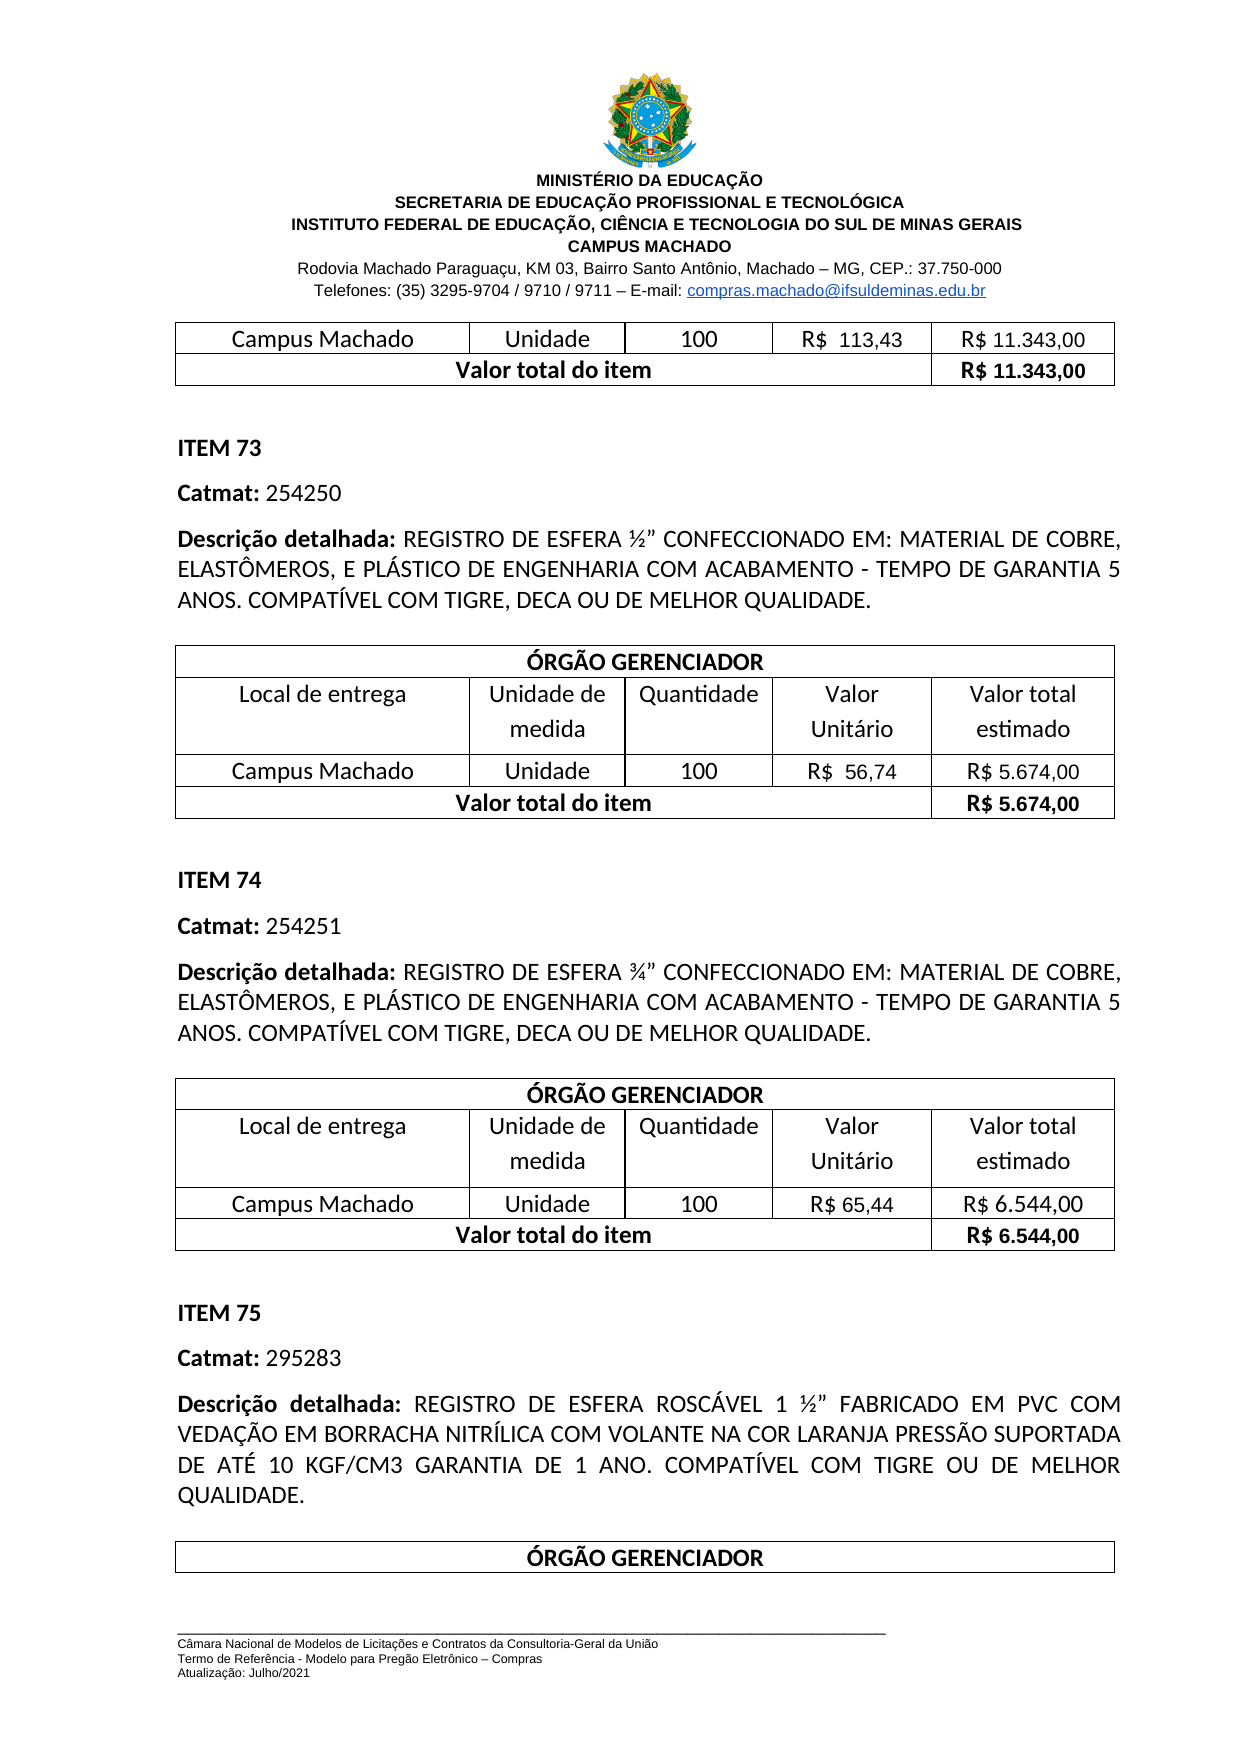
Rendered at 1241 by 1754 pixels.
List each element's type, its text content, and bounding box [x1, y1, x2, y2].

picture [603, 73, 697, 168]
picture [643, 163, 658, 168]
table_cell Unidade [470, 1188, 624, 1218]
picture [669, 149, 680, 155]
table_header ÓRGÃO GERENCIADOR [176, 646, 1114, 677]
table_cell R$ 113,43 [773, 323, 931, 353]
table_cell Valor total estimado [932, 678, 1114, 754]
table_cell Unidade [470, 323, 624, 353]
table_cell 100 [626, 323, 772, 353]
table_cell Valor total do item [176, 1219, 931, 1250]
table_cell R$ 11.343,00 [932, 323, 1114, 353]
table_cell Unidade de medida [470, 1110, 624, 1187]
table_cell Quantidade [626, 1110, 772, 1187]
table_cell R$ 56,74 [773, 755, 931, 786]
text ITEM 74 [177, 864, 1122, 895]
table_cell Local de entrega [176, 678, 469, 754]
table_cell R$ 6.544,00 [932, 1188, 1114, 1218]
table_cell Valor Unitário [773, 1110, 931, 1187]
table_cell 100 [626, 755, 772, 786]
text Catmat: 295283 [177, 1342, 1122, 1373]
text ITEM 75 [177, 1297, 1122, 1327]
table_cell Campus Machado [176, 323, 469, 353]
text Descrição detalhada: REGISTRO DE ESFERA ¾” CONFECCIONADO EM: MATERIAL DE COBRE, ELASTÔMEROS, E PLÁSTICO DE ENGENHARIA COM ACABAMENTO - TEMPO DE GARANTIA 5 ANOS. COMPATÍVEL COM TIGRE, DECA OU DE MELHOR QUALIDADE. [177, 956, 1122, 1047]
table_cell R$ 5.674,00 [932, 787, 1114, 817]
table_cell Campus Machado [176, 755, 469, 786]
table_cell R$ 65,44 [773, 1188, 931, 1218]
table_cell R$ 5.674,00 [932, 755, 1114, 786]
text ITEM 73 [177, 432, 1122, 462]
table_cell Unidade de medida [470, 678, 624, 754]
table_cell Valor Unitário [773, 678, 931, 754]
table_cell Unidade [470, 755, 624, 786]
table_cell Local de entrega [176, 1110, 469, 1187]
table_cell Valor total estimado [932, 1110, 1114, 1187]
text Descrição detalhada: REGISTRO DE ESFERA ½” CONFECCIONADO EM: MATERIAL DE COBRE, ELASTÔMEROS, E PLÁSTICO DE ENGENHARIA COM ACABAMENTO - TEMPO DE GARANTIA 5 ANOS. COMPATÍVEL COM TIGRE, DECA OU DE MELHOR QUALIDADE. [177, 523, 1122, 615]
text Catmat: 254251 [177, 910, 1122, 940]
text Descrição detalhada: REGISTRO DE ESFERA ROSCÁVEL 1 ½” FABRICADO EM PVC COM VEDAÇÃO EM BORRACHA NITRÍLICA COM VOLANTE NA COR LARANJA PRESSÃO SUPORTADA DE ATÉ 10 KGF/CM3 GARANTIA DE 1 ANO. COMPATÍVEL COM TIGRE OU DE MELHOR QUALIDADE. [177, 1388, 1122, 1510]
table_cell Valor total do item [176, 354, 931, 385]
text Catmat: 254250 [177, 477, 1122, 508]
table_cell Valor total do item [176, 787, 931, 817]
table_header ÓRGÃO GERENCIADOR [176, 1079, 1114, 1109]
table_cell R$ 11.343,00 [932, 354, 1114, 385]
table_cell 100 [626, 1188, 772, 1218]
table_cell R$ 6.544,00 [932, 1219, 1114, 1250]
table_cell Quantidade [626, 678, 772, 754]
table_header ÓRGÃO GERENCIADOR [176, 1542, 1114, 1572]
table_cell Campus Machado [176, 1188, 469, 1218]
